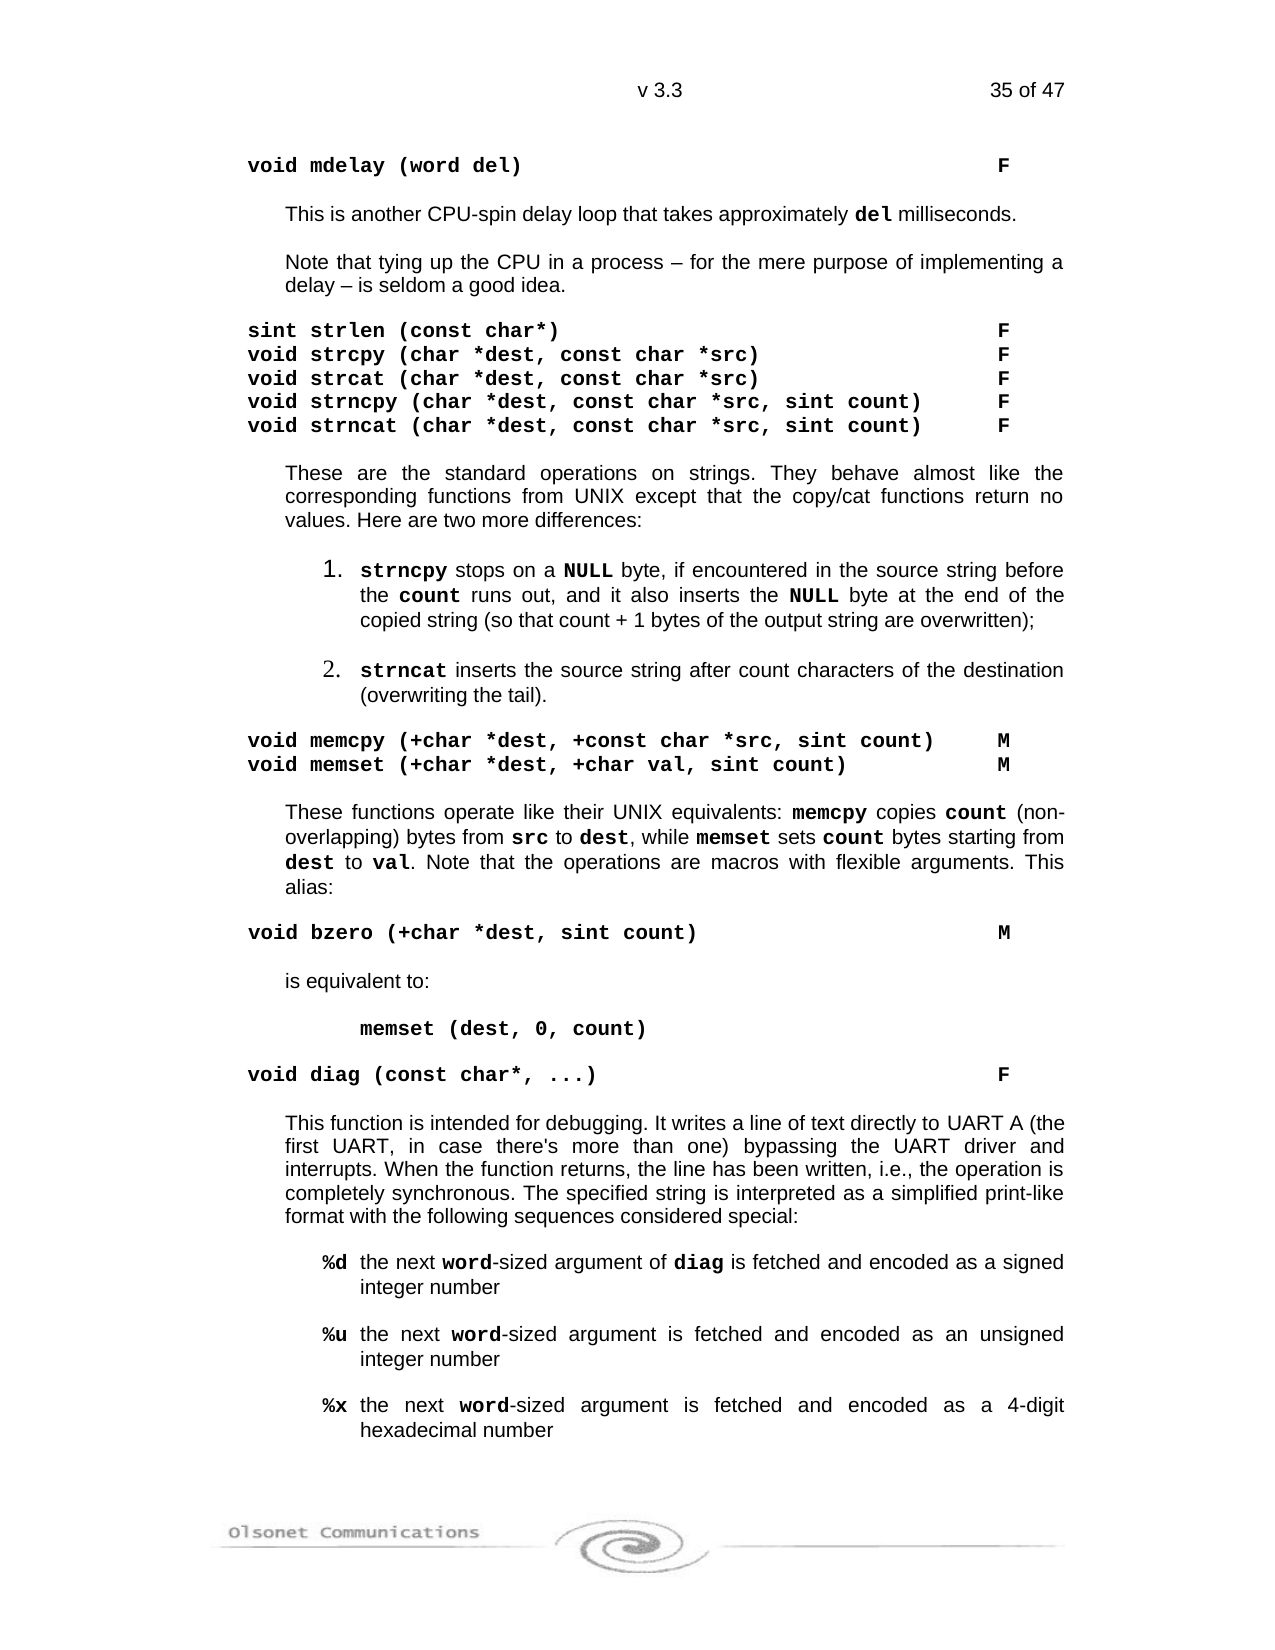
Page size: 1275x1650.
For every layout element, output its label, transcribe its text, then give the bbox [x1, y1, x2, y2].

text memset (dest, 0, count) [285, 1016, 1065, 1041]
text void bzero (+char *dest, sint count) M [248, 922, 1065, 946]
text %d the next word-sized argument of diag is fetched and encoded as a signed integer number [322, 1251, 1065, 1299]
text This is another CPU-spin delay loop that takes approximately del milliseconds. [285, 202, 1065, 227]
text void diag (const char*, ...) F [247, 1064, 1065, 1088]
text These are the standard operations on strings. They behave almost like the corresponding functions from UNIX except that the copy/cat functions return no values. Here are two more differences: [285, 462, 1065, 531]
text This function is intended for debugging. It writes a line of text directly to UART A (the first UART, in case there's more than one) bypassing the UART driver and interrupts. When the function returns, the line has been written, i.e., the operation is completely synchronous. The specified string is interpreted as a simplified print-like format with the following sequences considered special: [285, 1111, 1065, 1227]
text Note that tying up the CPU in a process – for the mere purpose of implementing a delay – is seldom a good idea. [285, 251, 1065, 297]
text void memset (+char *dest, +char val, sint count) M [247, 754, 1065, 777]
text %u the next word-sized argument is fetched and encoded as an unsigned integer number [322, 1322, 1065, 1371]
text void strcat (char *dest, const char *src) F [247, 368, 1065, 391]
text is equivalent to: [285, 970, 1065, 993]
text sint strlen (const char*) F [247, 320, 1065, 344]
text void strncat (char *dest, const char *src, sint count) F [247, 415, 1065, 438]
list strncpy stops on a NULL byte, if encountered in the source string before the count runs out, and it also inserts the NULL byte at the end of the copied string (so that count + 1 bytes of the output string are overwritten); [322, 555, 1065, 632]
text %x the next word-sized argument is fetched and encoded as a 4-digit hexadecimal number [322, 1394, 1065, 1442]
text void strcpy (char *dest, const char *src) F [247, 344, 1065, 368]
text These functions operate like their UNIX equivalents: memcpy copies count (non-overlapping) bytes from src to dest, while memset sets count bytes starting from dest to val. Note that the operations are macros with flexible arguments. This alias: [285, 801, 1065, 899]
text void mdelay (word del) F [247, 155, 1065, 179]
text void memcpy (+char *dest, +const char *src, sint count) M [247, 730, 1065, 754]
list strncat inserts the source string after count characters of the destination (overwriting the tail). [322, 655, 1065, 707]
text void strncpy (char *dest, const char *src, sint count) F [247, 391, 1065, 415]
picture [210, 1504, 1065, 1596]
